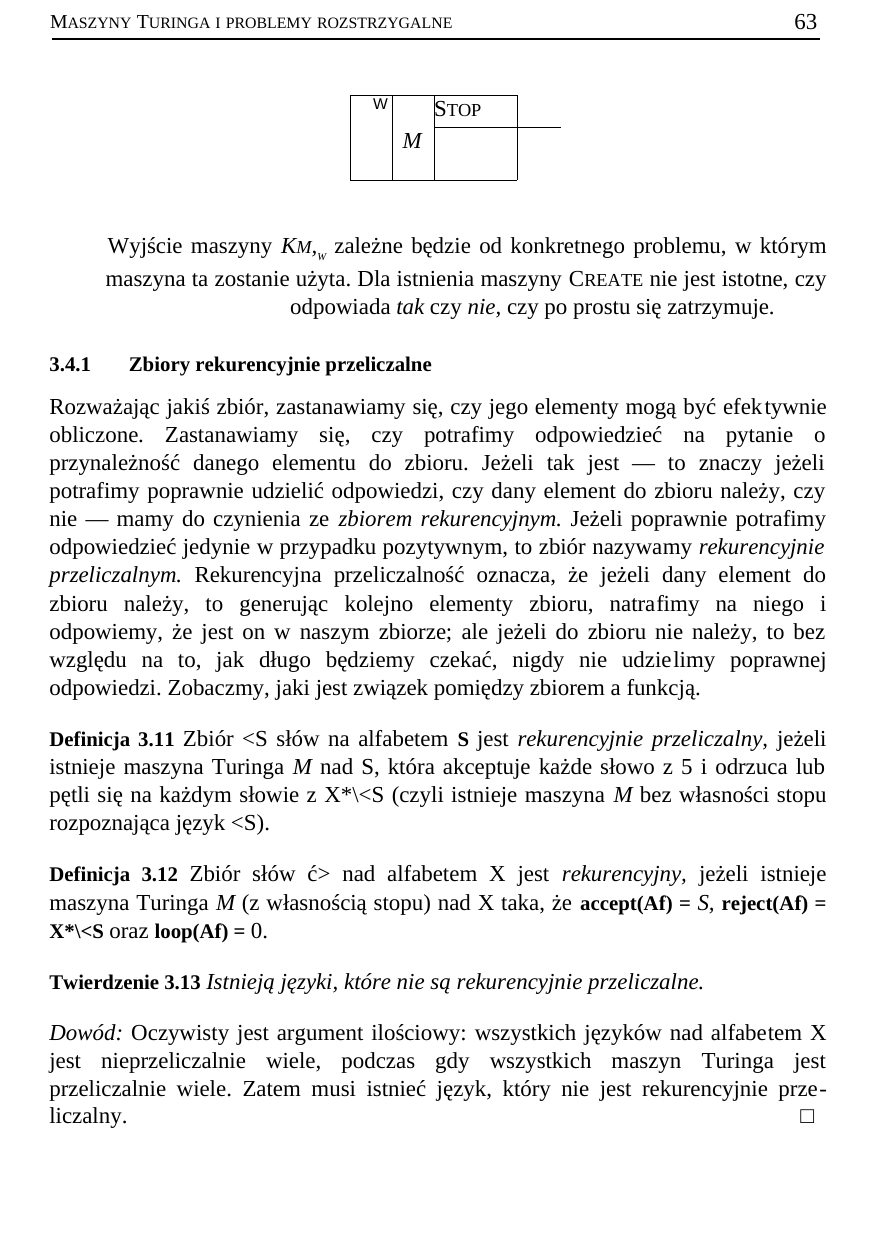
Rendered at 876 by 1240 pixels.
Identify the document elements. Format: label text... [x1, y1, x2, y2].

text Rozważając jakiś zbiór, zastanawiamy się, czy jego elementy mogą być efek­tywnie obliczone. Zastanawiamy się, czy potrafimy odpowiedzieć na pytanie o przynależność danego elementu do zbioru. Jeżeli tak jest — to znaczy jeżeli potrafimy poprawnie udzielić odpowiedzi, czy dany element do zbioru należy, czy nie — mamy do czynienia ze zbiorem rekurencyjnym. Jeżeli poprawnie potrafimy odpowiedzieć jedynie w przypadku pozytywnym, to zbiór nazywa­my rekurencyjnie przeliczalnym. Rekurencyjna przeliczalność oznacza, że jeżeli dany element do zbioru należy, to generując kolejno elementy zbioru, natra­fimy na niego i odpowiemy, że jest on w naszym zbiorze; ale jeżeli do zbioru nie należy, to bez względu na to, jak długo będziemy czekać, nigdy nie udzie­limy poprawnej odpowiedzi. Zobaczmy, jaki jest związek pomiędzy zbiorem a funkcją. [49, 393, 827, 700]
text Twierdzenie 3.13 Istnieją języki, które nie są rekurencyjnie przeliczalne. [49, 968, 827, 994]
table_header W [351, 96, 392, 127]
text Dowód: Oczywisty jest argument ilościowy: wszystkich języków nad alfabe­tem X jest nieprzeliczalnie wiele, podczas gdy wszystkich maszyn Turinga jest przeliczalnie wiele. Zatem musi istnieć język, który nie jest rekurencyjnie prze­liczalny. □ [49, 1019, 827, 1129]
table_header [518, 95, 561, 127]
table_cell M [393, 127, 434, 180]
text Definicja 3.11 Zbiór <S słów na alfabetem S jest rekurencyjnie przeliczalny, jeżeli istnieje maszyna Turinga M nad S, która akceptuje każde słowo z 5 i odrzuca lub pętli się na każdym słowie z X*\<S (czyli istnieje maszyna M bez własności stopu rozpoznająca język <S). [49, 725, 827, 836]
text Definicja 3.12 Zbiór słów ć> nad alfabetem X jest rekurencyjny, jeżeli istnieje maszyna Turinga M (z własnością stopu) nad X taka, że accept(Af) = S, reject(Af) = X*\<S oraz loop(Af) = 0. [49, 860, 827, 943]
subtitle 3.4.1 Zbiory rekurencyjnie przeliczalne [49, 352, 827, 376]
table_header Stop [435, 96, 517, 127]
text Wyjście maszyny Km,w zależne będzie od konkretnego problemu, w któ­rym maszyna ta zostanie użyta. Dla istnienia maszyny Create nie jest istotne, czy odpowiada tak czy nie, czy po prostu się zatrzymuje. [105, 232, 827, 319]
table_cell [351, 127, 392, 180]
table_cell [435, 128, 517, 180]
table_header [393, 96, 434, 127]
table_cell [518, 128, 561, 180]
text 63 [794, 8, 823, 34]
text Maszyny Turinga i problemy rozstrzygalne [50, 10, 478, 33]
